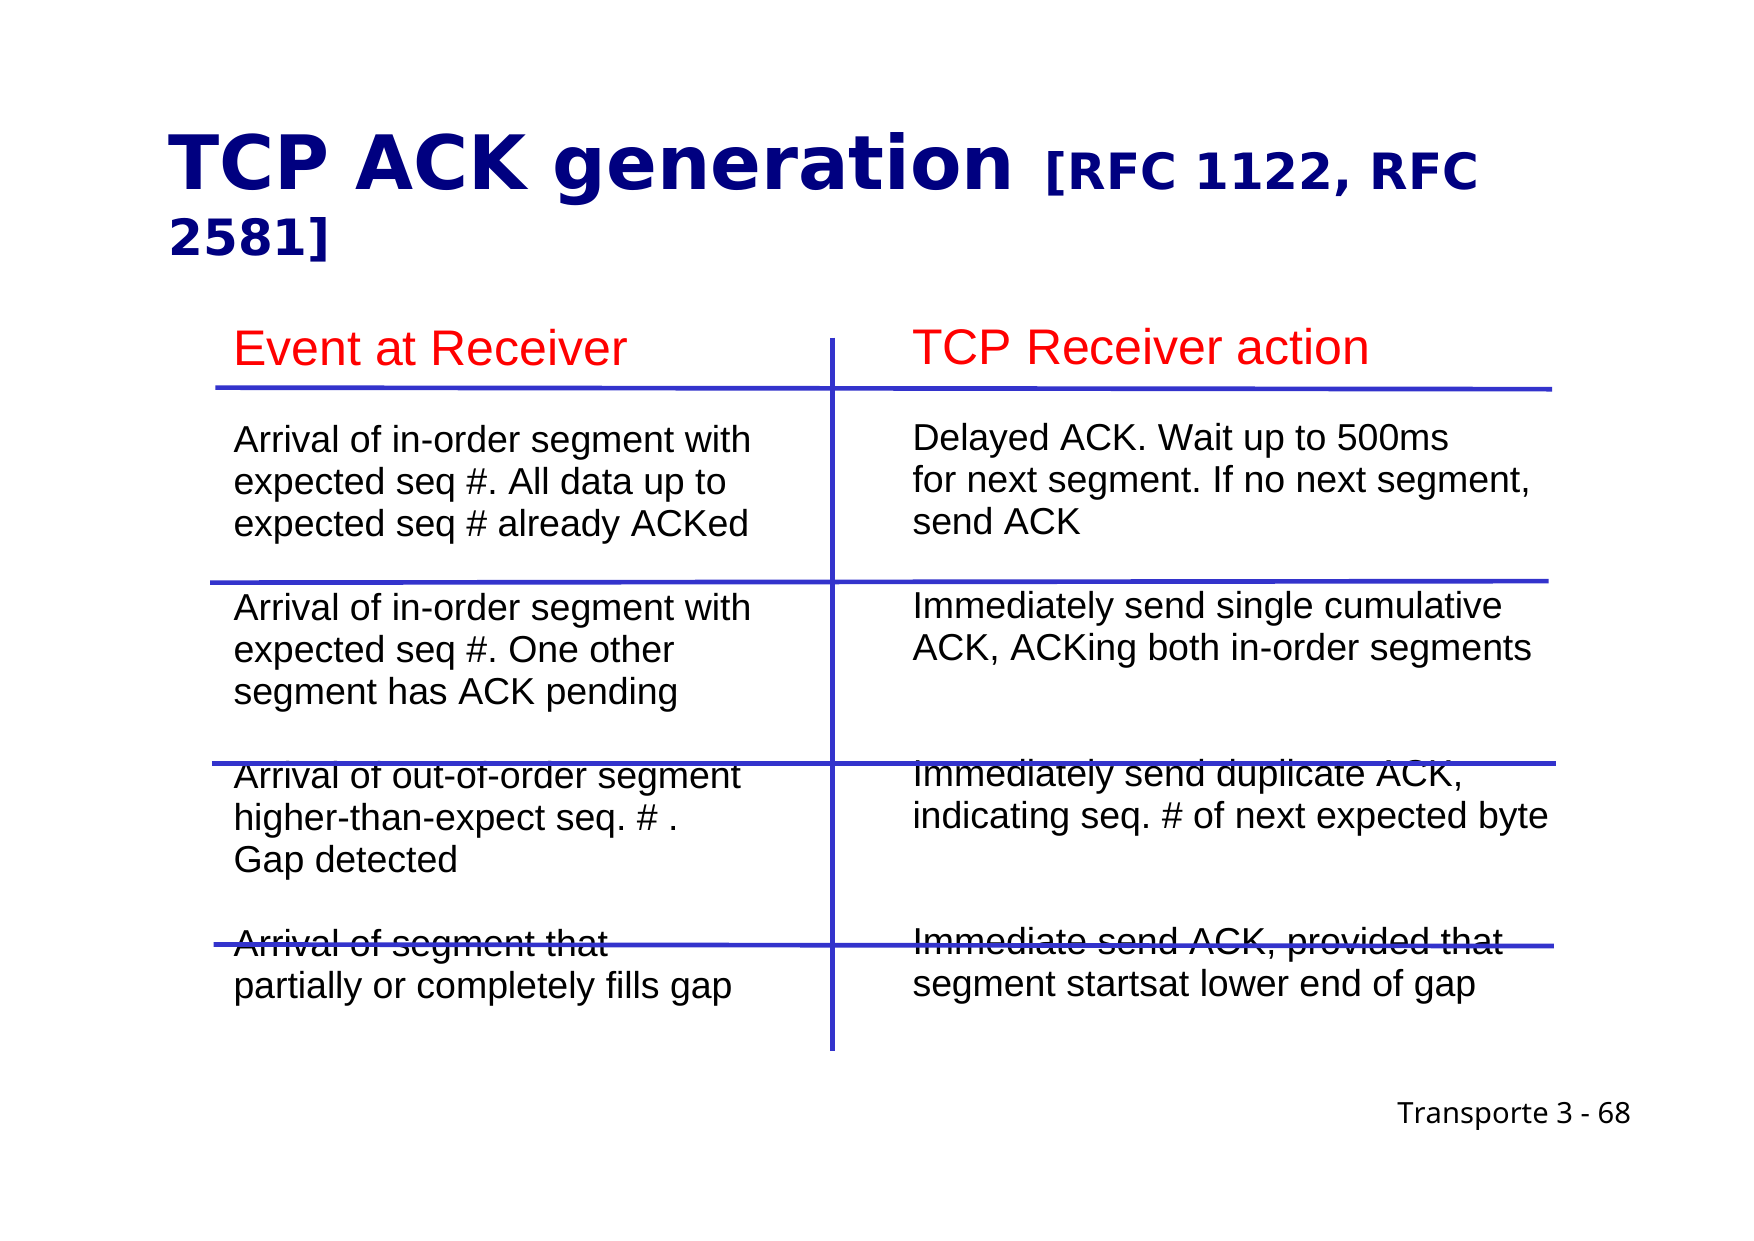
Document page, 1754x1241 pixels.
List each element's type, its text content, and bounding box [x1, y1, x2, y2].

text_box Event at Receiver Arrival of in-order segment with expected seq #. All data up to expected seq # already ACKed Arrival of in-order segment with expected seq #. One other segment has ACK pending Arrival of out-of-order segment higher-than-expect seq. # . Gap detected Arrival of segment that partially or completely fills gap [218, 947, 767, 1098]
title TCP ACK generation [RFC 1122, RFC 2581] [154, 95, 1546, 284]
text_box Event at Receiver Arrival of in-order segment with expected seq #. All data up to expected seq # already ACKed Arrival of in-order segment with expected seq #. One other segment has ACK pending Arrival of out-of-order segment higher-than-expect seq. # . Gap detected Arrival of segment that partially or completely fills gap [218, 312, 767, 385]
text_box Event at Receiver Arrival of in-order segment with expected seq #. All data up to expected seq # already ACKed Arrival of in-order segment with expected seq #. One other segment has ACK pending Arrival of out-of-order segment higher-than-expect seq. # . Gap detected Arrival of segment that partially or completely fills gap [218, 766, 767, 942]
text_box Event at Receiver Arrival of in-order segment with expected seq #. All data up to expected seq # already ACKed Arrival of in-order segment with expected seq #. One other segment has ACK pending Arrival of out-of-order segment higher-than-expect seq. # . Gap detected Arrival of segment that partially or completely fills gap [218, 585, 767, 761]
text_box Event at Receiver Arrival of in-order segment with expected seq #. All data up to expected seq # already ACKed Arrival of in-order segment with expected seq #. One other segment has ACK pending Arrival of out-of-order segment higher-than-expect seq. # . Gap detected Arrival of segment that partially or completely fills gap [218, 390, 767, 580]
text_box TCP Receiver action Delayed ACK. Wait up to 500ms for next segment. If no next segment, send ACK Immediately send single cumulative ACK, ACKing both in-order segments Immediately send duplicate ACK, indicating seq. # of next expected byte Immediate send ACK, provided that segment startsat lower end of gap [897, 311, 1565, 1097]
